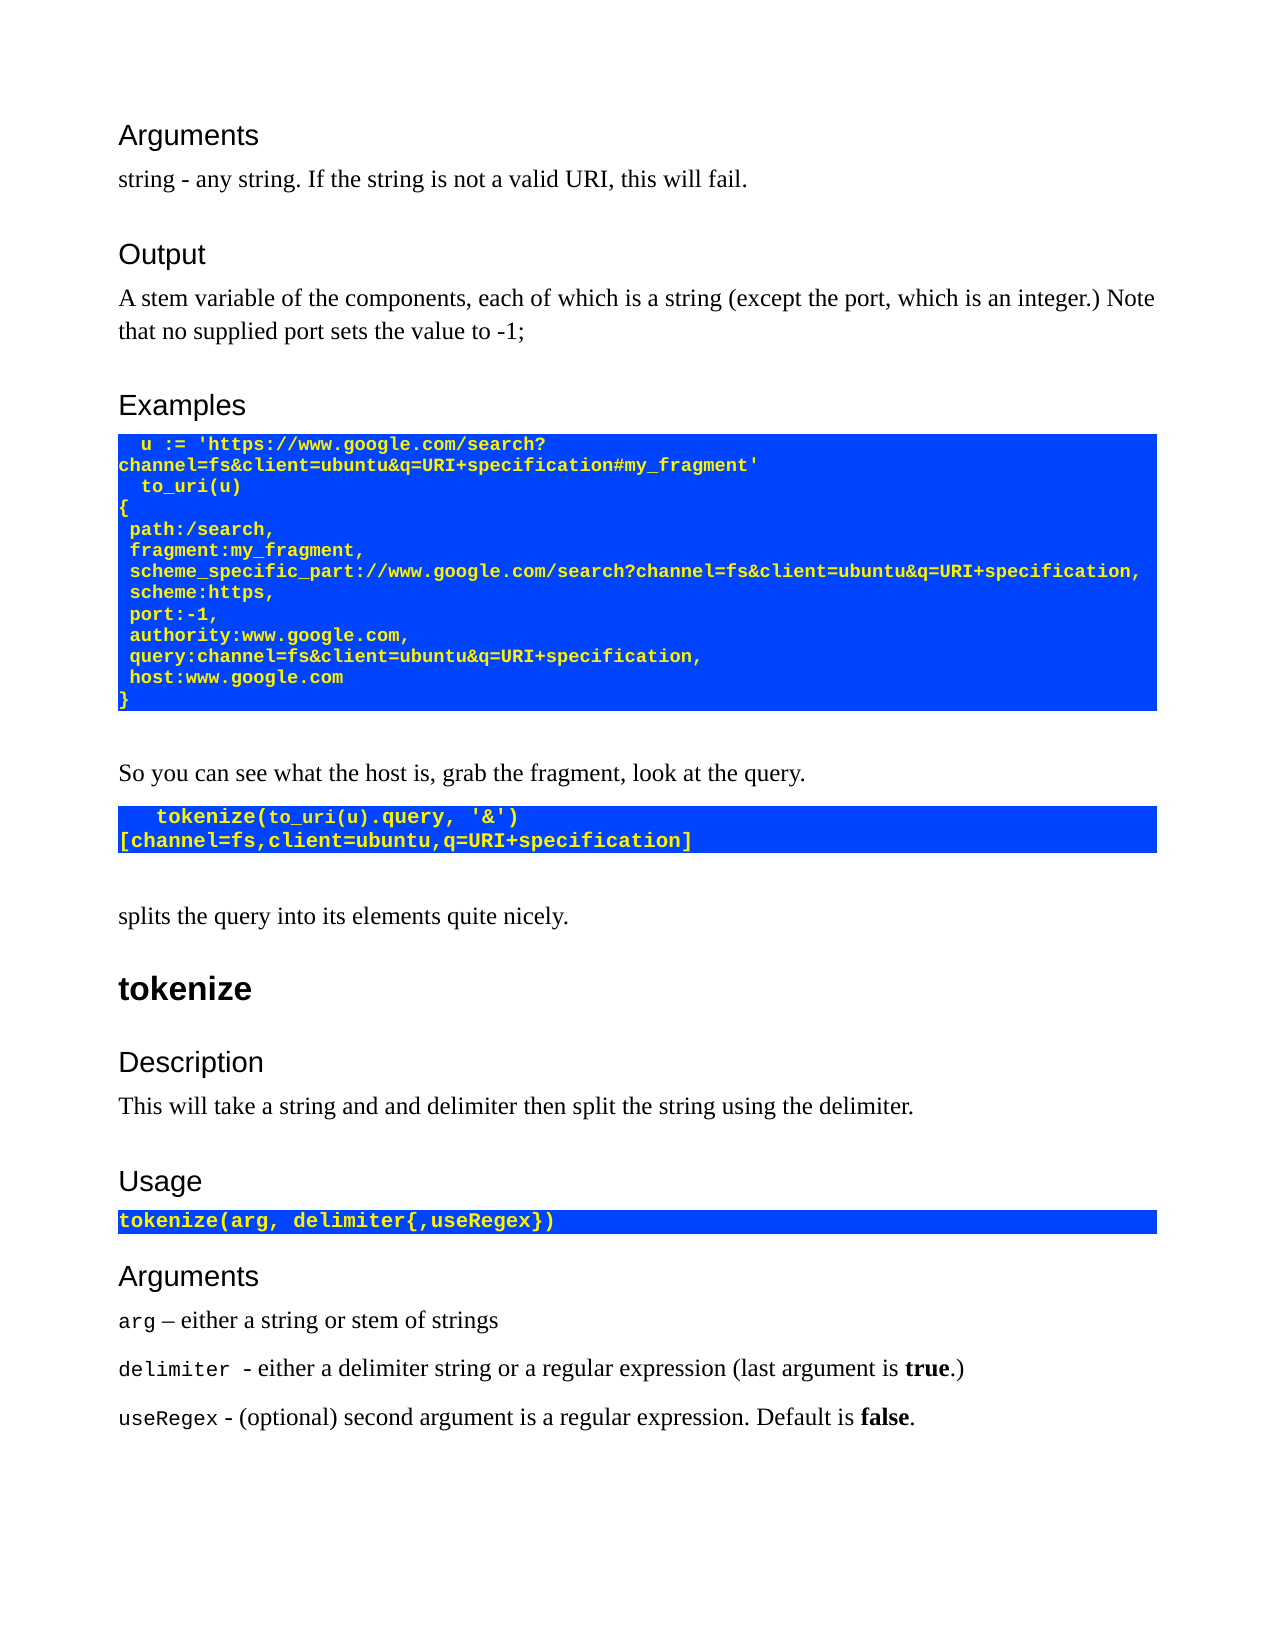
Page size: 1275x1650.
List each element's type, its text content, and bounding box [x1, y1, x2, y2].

subtitle Usage [118, 1164, 1157, 1198]
text } [118, 689, 1157, 711]
text delimiter - either a delimiter string or a regular expression (last argument is true.) [118, 1353, 1157, 1383]
text [channel=fs,client=ubuntu,q=URI+specification] [118, 829, 1157, 853]
subtitle Arguments [118, 118, 1157, 152]
subtitle tokenize [118, 969, 1157, 1008]
text path:/search, [118, 519, 1157, 541]
text tokenize(arg, delimiter{,useRegex}) [118, 1210, 1157, 1234]
text port:-1, [118, 604, 1157, 626]
text scheme_specific_part://www.google.com/search?channel=fs&client=ubuntu&q=URI+specification, [118, 562, 1157, 583]
text splits the query into its elements quite nicely. [118, 901, 1157, 929]
text u := 'https://www.google.com/search?channel=fs&client=ubuntu&q=URI+specification#my_fragment' [118, 434, 1157, 477]
text host:www.google.com [118, 668, 1157, 689]
text string - any string. If the string is not a valid URI, this will fail. [118, 164, 1157, 193]
text useRegex - (optional) second argument is a regular expression. Default is false. [118, 1402, 1157, 1431]
text fragment:my_fragment, [118, 541, 1157, 562]
text arg – either a string or stem of strings [118, 1305, 1157, 1334]
subtitle Description [118, 1045, 1157, 1079]
text A stem variable of the components, each of which is a string (except the port, which is an integer.) Note that no supplied port sets the value to -1; [118, 283, 1157, 344]
text tokenize(to_uri(u).query, '&') [118, 806, 1157, 829]
text query:channel=fs&client=ubuntu&q=URI+specification, [118, 647, 1157, 668]
text This will take a string and and delimiter then split the string using the delimiter. [118, 1091, 1157, 1120]
subtitle Examples [118, 388, 1157, 422]
subtitle Arguments [118, 1259, 1157, 1292]
text scheme:https, [118, 583, 1157, 604]
subtitle Output [118, 237, 1157, 270]
text to_uri(u) [118, 477, 1157, 498]
text authority:www.google.com, [118, 626, 1157, 647]
text { [118, 498, 1157, 519]
text So you can see what the host is, grab the fragment, look at the query. [118, 758, 1157, 787]
